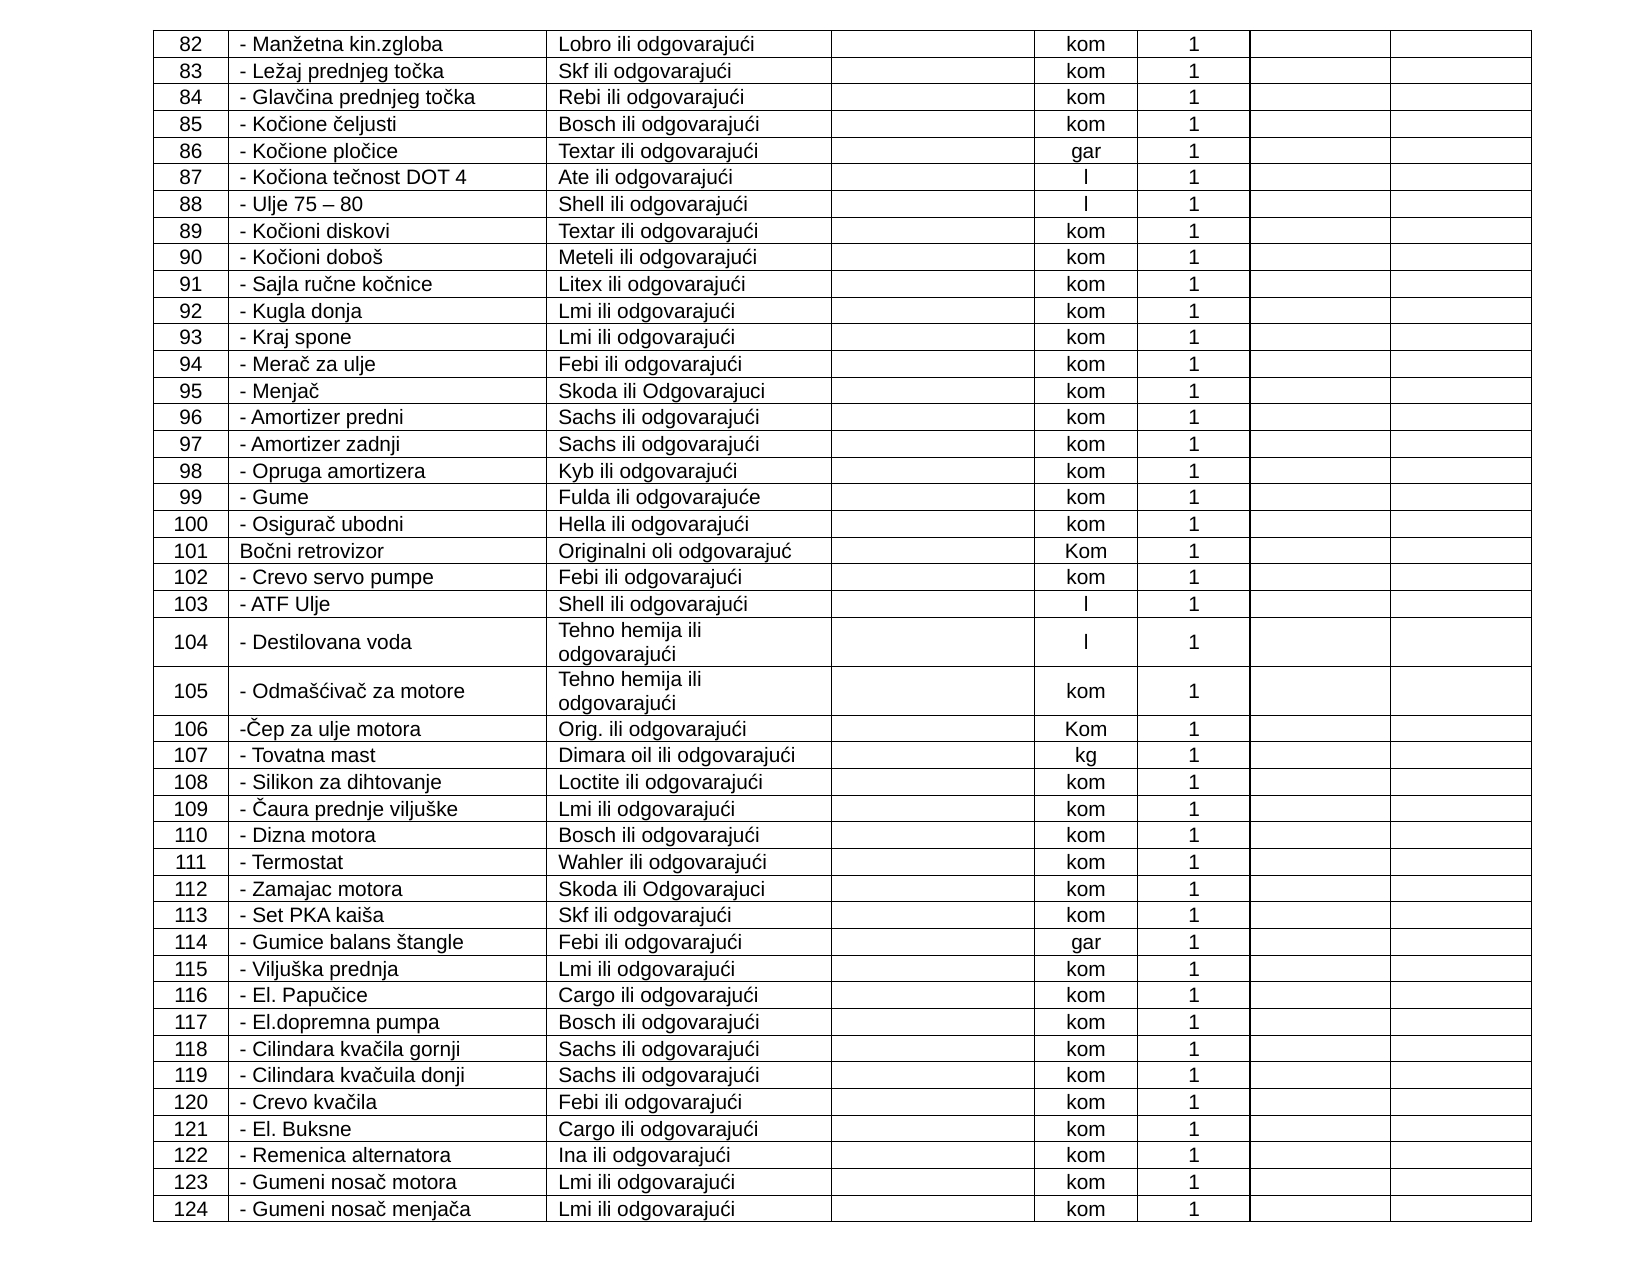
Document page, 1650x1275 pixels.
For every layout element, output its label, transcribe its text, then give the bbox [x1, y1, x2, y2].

table_cell 96 [154, 404, 228, 430]
table_cell [1251, 1116, 1390, 1141]
table_cell Skf ili odgovarajući [547, 902, 831, 928]
table_cell Ate ili odgovarajući [547, 164, 831, 190]
table_cell [832, 667, 1034, 714]
table_cell [1251, 191, 1390, 217]
table_cell [1391, 484, 1531, 510]
table_cell Skoda ili Odgovarajuci [547, 876, 831, 901]
table_cell [832, 218, 1034, 243]
table_cell kom [1035, 458, 1137, 483]
table_cell [832, 742, 1034, 768]
table_cell 1 [1138, 822, 1249, 848]
table_cell [832, 404, 1034, 430]
table_cell [832, 538, 1034, 563]
table_cell - Kočiona tečnost DOT 4 [229, 164, 546, 190]
table_cell Febi ili odgovarajući [547, 351, 831, 377]
table_cell l [1035, 164, 1137, 190]
table_cell [832, 902, 1034, 928]
table_cell - Sajla ručne kočnice [229, 271, 546, 297]
table_cell Febi ili odgovarajući [547, 1089, 831, 1114]
table_cell [832, 298, 1034, 323]
table_cell [832, 1142, 1034, 1168]
table_cell [1251, 929, 1390, 954]
table_cell [1391, 796, 1531, 821]
table_cell [832, 431, 1034, 457]
table_cell 109 [154, 796, 228, 821]
table_cell Shell ili odgovarajući [547, 591, 831, 617]
table_cell 1 [1138, 769, 1249, 794]
table_cell kom [1035, 667, 1137, 714]
table_cell [832, 111, 1034, 137]
table_cell [1251, 218, 1390, 243]
table_cell [1251, 404, 1390, 430]
table_cell [1251, 564, 1390, 590]
table_cell kom [1035, 218, 1137, 243]
table_cell 115 [154, 956, 228, 981]
table_cell 1 [1138, 591, 1249, 617]
table_cell Meteli ili odgovarajući [547, 244, 831, 270]
table_cell 1 [1138, 742, 1249, 768]
table_cell kom [1035, 298, 1137, 323]
table_cell [832, 1062, 1034, 1088]
table_cell 111 [154, 849, 228, 874]
table_cell 1 [1138, 956, 1249, 981]
table_cell [1391, 431, 1531, 457]
table_cell [1251, 31, 1390, 57]
table_cell 1 [1138, 458, 1249, 483]
table_cell - Kočione pločice [229, 138, 546, 163]
table_cell [832, 164, 1034, 190]
table_cell kom [1035, 31, 1137, 57]
table_cell - Glavčina prednjeg točka [229, 84, 546, 110]
table_cell 1 [1138, 667, 1249, 714]
table_cell 90 [154, 244, 228, 270]
table_cell [832, 484, 1034, 510]
table_cell l [1035, 191, 1137, 217]
table_cell [832, 929, 1034, 954]
table_cell - Merač za ulje [229, 351, 546, 377]
table_cell - Kočioni diskovi [229, 218, 546, 243]
table_cell - Kraj spone [229, 324, 546, 350]
table_cell - Gumice balans štangle [229, 929, 546, 954]
table_cell [1251, 1169, 1390, 1194]
table_cell 1 [1138, 716, 1249, 741]
table_cell [1391, 538, 1531, 563]
table_cell - Dizna motora [229, 822, 546, 848]
table_cell [832, 876, 1034, 901]
table_cell [1391, 564, 1531, 590]
table_cell [1251, 1009, 1390, 1034]
table_cell kom [1035, 564, 1137, 590]
table_cell 1 [1138, 31, 1249, 57]
table_cell kom [1035, 378, 1137, 403]
table_cell Lobro ili odgovarajući [547, 31, 831, 57]
table_cell Sachs ili odgovarajući [547, 1036, 831, 1061]
table_cell [1391, 138, 1531, 163]
table_cell kom [1035, 849, 1137, 874]
table_cell 92 [154, 298, 228, 323]
table_cell - Termostat [229, 849, 546, 874]
table_cell [1251, 538, 1390, 563]
table_cell kom [1035, 1036, 1137, 1061]
table_cell 1 [1138, 1142, 1249, 1168]
table_cell 1 [1138, 111, 1249, 137]
table_cell [1251, 351, 1390, 377]
table_cell - El. Buksne [229, 1116, 546, 1141]
table_cell [832, 351, 1034, 377]
table_cell 108 [154, 769, 228, 794]
table_cell 118 [154, 1036, 228, 1061]
table_cell [1391, 1196, 1531, 1221]
table_cell [1251, 1196, 1390, 1221]
table_cell [1251, 982, 1390, 1008]
table_cell [1251, 138, 1390, 163]
table_cell - El.dopremna pumpa [229, 1009, 546, 1034]
table_cell [1391, 31, 1531, 57]
table_cell - Silikon za dihtovanje [229, 769, 546, 794]
table_cell Kyb ili odgovarajući [547, 458, 831, 483]
table_cell kom [1035, 244, 1137, 270]
table_cell - Kočione čeljusti [229, 111, 546, 137]
table_cell Lmi ili odgovarajući [547, 796, 831, 821]
table_cell [832, 244, 1034, 270]
table_cell [832, 618, 1034, 666]
table_cell 116 [154, 982, 228, 1008]
table_cell [1251, 324, 1390, 350]
table_cell 1 [1138, 982, 1249, 1008]
table_cell 1 [1138, 378, 1249, 403]
table_cell Cargo ili odgovarajući [547, 982, 831, 1008]
table_cell kom [1035, 58, 1137, 83]
table_cell [1391, 111, 1531, 137]
table_cell Hella ili odgovarajući [547, 511, 831, 537]
table_cell 89 [154, 218, 228, 243]
table_cell 1 [1138, 84, 1249, 110]
table_cell 121 [154, 1116, 228, 1141]
table_cell [832, 564, 1034, 590]
table_cell [1251, 769, 1390, 794]
table_cell [1391, 1062, 1531, 1088]
table_cell 117 [154, 1009, 228, 1034]
table_cell - ATF Ulje [229, 591, 546, 617]
table_cell Litex ili odgovarajući [547, 271, 831, 297]
table_cell [832, 458, 1034, 483]
table_cell [1251, 1062, 1390, 1088]
table_cell kom [1035, 1062, 1137, 1088]
table_cell Dimara oil ili odgovarajući [547, 742, 831, 768]
table_cell [1251, 458, 1390, 483]
table_cell kom [1035, 956, 1137, 981]
table_cell [1251, 742, 1390, 768]
table_cell 82 [154, 31, 228, 57]
table_cell 103 [154, 591, 228, 617]
table_cell Lmi ili odgovarajući [547, 1196, 831, 1221]
table_cell Sachs ili odgovarajući [547, 431, 831, 457]
table_cell Sachs ili odgovarajući [547, 1062, 831, 1088]
table_cell Bočni retrovizor [229, 538, 546, 563]
table_cell 1 [1138, 324, 1249, 350]
table_cell - Cilindara kvačuila donji [229, 1062, 546, 1088]
table_cell 99 [154, 484, 228, 510]
table_cell [1251, 298, 1390, 323]
table_cell 93 [154, 324, 228, 350]
table_cell kom [1035, 1089, 1137, 1114]
table_cell 120 [154, 1089, 228, 1114]
table_cell [1391, 324, 1531, 350]
table_cell Bosch ili odgovarajući [547, 111, 831, 137]
table_cell [1251, 849, 1390, 874]
table_cell - Gumeni nosač menjača [229, 1196, 546, 1221]
table_cell 84 [154, 84, 228, 110]
table_cell kom [1035, 982, 1137, 1008]
table_cell [1391, 1036, 1531, 1061]
table_cell [832, 1009, 1034, 1034]
table_cell [832, 956, 1034, 981]
table_cell Fulda ili odgovarajuće [547, 484, 831, 510]
table_cell 1 [1138, 538, 1249, 563]
table_cell [1391, 298, 1531, 323]
table_cell [832, 324, 1034, 350]
table_cell [1251, 902, 1390, 928]
table_cell kom [1035, 822, 1137, 848]
table_cell 124 [154, 1196, 228, 1221]
table_cell 1 [1138, 1036, 1249, 1061]
table_cell [1391, 378, 1531, 403]
table_cell 1 [1138, 191, 1249, 217]
table_cell Bosch ili odgovarajući [547, 1009, 831, 1034]
table_cell 100 [154, 511, 228, 537]
table_cell 1 [1138, 404, 1249, 430]
table_cell gar [1035, 929, 1137, 954]
table_cell 98 [154, 458, 228, 483]
table_cell 87 [154, 164, 228, 190]
table_cell [1251, 484, 1390, 510]
table_cell [1391, 1089, 1531, 1114]
table_cell [1391, 849, 1531, 874]
table_cell Textar ili odgovarajući [547, 138, 831, 163]
table_cell kg [1035, 742, 1137, 768]
table_cell [1251, 796, 1390, 821]
table_cell [1391, 458, 1531, 483]
table_cell [832, 796, 1034, 821]
table_cell Shell ili odgovarajući [547, 191, 831, 217]
table_cell 107 [154, 742, 228, 768]
table_cell kom [1035, 876, 1137, 901]
table_cell - Kugla donja [229, 298, 546, 323]
table_cell [1391, 84, 1531, 110]
table_cell 1 [1138, 1009, 1249, 1034]
table_cell [1251, 1142, 1390, 1168]
table_cell [1251, 84, 1390, 110]
table_cell [1251, 378, 1390, 403]
table_cell [1391, 218, 1531, 243]
table_cell - Crevo servo pumpe [229, 564, 546, 590]
table_cell - Tovatna mast [229, 742, 546, 768]
table_cell [1251, 1036, 1390, 1061]
table_cell Bosch ili odgovarajući [547, 822, 831, 848]
table_cell - Gume [229, 484, 546, 510]
table_cell gar [1035, 138, 1137, 163]
table_cell [1391, 1116, 1531, 1141]
table_cell - Kočioni doboš [229, 244, 546, 270]
table_cell [1251, 618, 1390, 666]
table_cell [832, 769, 1034, 794]
table_cell 1 [1138, 484, 1249, 510]
table_cell [1391, 902, 1531, 928]
table_cell [1251, 431, 1390, 457]
table_cell Febi ili odgovarajući [547, 564, 831, 590]
table_cell Lmi ili odgovarajući [547, 956, 831, 981]
table_cell 1 [1138, 164, 1249, 190]
table_cell - Zamajac motora [229, 876, 546, 901]
table_cell 1 [1138, 351, 1249, 377]
table_cell - Manžetna kin.zgloba [229, 31, 546, 57]
table_cell 86 [154, 138, 228, 163]
table_cell Textar ili odgovarajući [547, 218, 831, 243]
table_cell Tehno hemija ili odgovarajući [547, 667, 831, 714]
table_cell 122 [154, 1142, 228, 1168]
table_cell 1 [1138, 431, 1249, 457]
table_cell [832, 271, 1034, 297]
table_cell Kom [1035, 538, 1137, 563]
table_cell [832, 716, 1034, 741]
table_cell [1391, 58, 1531, 83]
table_cell [1391, 164, 1531, 190]
table_cell [1251, 591, 1390, 617]
table_cell [1391, 271, 1531, 297]
table_cell - El. Papučice [229, 982, 546, 1008]
table_cell Skoda ili Odgovarajuci [547, 378, 831, 403]
table_cell 83 [154, 58, 228, 83]
table_cell kom [1035, 111, 1137, 137]
table_cell Lmi ili odgovarajući [547, 1169, 831, 1194]
table_cell [1391, 591, 1531, 617]
table_cell 1 [1138, 58, 1249, 83]
table_cell [832, 138, 1034, 163]
table_cell Febi ili odgovarajući [547, 929, 831, 954]
table_cell Originalni oli odgovarajuć [547, 538, 831, 563]
table_cell [832, 58, 1034, 83]
table_cell [1391, 191, 1531, 217]
table_cell 85 [154, 111, 228, 137]
table_cell [1391, 956, 1531, 981]
table_cell - Crevo kvačila [229, 1089, 546, 1114]
table_cell kom [1035, 1196, 1137, 1221]
table_cell 119 [154, 1062, 228, 1088]
table_cell 1 [1138, 1089, 1249, 1114]
table_cell [832, 1089, 1034, 1114]
table_cell 1 [1138, 902, 1249, 928]
table_cell [832, 591, 1034, 617]
table_cell [832, 1169, 1034, 1194]
table_cell 1 [1138, 218, 1249, 243]
table_cell l [1035, 591, 1137, 617]
table_cell [1251, 164, 1390, 190]
table_cell [1391, 929, 1531, 954]
table_cell Lmi ili odgovarajući [547, 324, 831, 350]
table_cell 97 [154, 431, 228, 457]
table_cell kom [1035, 351, 1137, 377]
table_cell Cargo ili odgovarajući [547, 1116, 831, 1141]
table_cell [1251, 271, 1390, 297]
table_cell kom [1035, 902, 1137, 928]
table_cell kom [1035, 1169, 1137, 1194]
table_cell kom [1035, 1142, 1137, 1168]
table_cell [832, 84, 1034, 110]
table_cell 1 [1138, 1062, 1249, 1088]
table_cell [1251, 822, 1390, 848]
table_cell [1251, 716, 1390, 741]
table_cell l [1035, 618, 1137, 666]
table_cell Lmi ili odgovarajući [547, 298, 831, 323]
table_cell 1 [1138, 849, 1249, 874]
table_cell [832, 511, 1034, 537]
table_cell - Opruga amortizera [229, 458, 546, 483]
table_cell 1 [1138, 1169, 1249, 1194]
table_cell [1391, 351, 1531, 377]
table_cell 1 [1138, 138, 1249, 163]
table_cell - Destilovana voda [229, 618, 546, 666]
table_cell [832, 191, 1034, 217]
table_cell kom [1035, 796, 1137, 821]
table_cell - Osigurač ubodni [229, 511, 546, 537]
table_cell - Cilindara kvačila gornji [229, 1036, 546, 1061]
table_cell 112 [154, 876, 228, 901]
table_cell [1251, 956, 1390, 981]
table_cell 94 [154, 351, 228, 377]
table_cell kom [1035, 271, 1137, 297]
table_cell [1251, 667, 1390, 714]
table_cell [1251, 511, 1390, 537]
table_cell kom [1035, 769, 1137, 794]
table_cell - Remenica alternatora [229, 1142, 546, 1168]
table_cell [1251, 111, 1390, 137]
table_cell [1391, 244, 1531, 270]
table_cell 1 [1138, 271, 1249, 297]
table_cell [832, 31, 1034, 57]
table_cell [1391, 716, 1531, 741]
table_cell Loctite ili odgovarajući [547, 769, 831, 794]
table_cell - Čaura prednje viljuške [229, 796, 546, 821]
table_cell [1391, 618, 1531, 666]
table_cell 114 [154, 929, 228, 954]
table_cell 101 [154, 538, 228, 563]
table_cell - Amortizer predni [229, 404, 546, 430]
table_cell 1 [1138, 1196, 1249, 1221]
table_cell - Viljuška prednja [229, 956, 546, 981]
table_cell 91 [154, 271, 228, 297]
table_cell 123 [154, 1169, 228, 1194]
table_cell [832, 982, 1034, 1008]
table_cell 1 [1138, 511, 1249, 537]
table_cell 104 [154, 618, 228, 666]
table_cell [1391, 769, 1531, 794]
table_cell - Odmašćivač za motore [229, 667, 546, 714]
table_cell kom [1035, 404, 1137, 430]
table_cell 1 [1138, 876, 1249, 901]
table_cell [832, 1116, 1034, 1141]
table_cell [832, 378, 1034, 403]
table_cell 106 [154, 716, 228, 741]
table_cell [1251, 244, 1390, 270]
table_cell [1391, 982, 1531, 1008]
table_cell 1 [1138, 244, 1249, 270]
table_cell Wahler ili odgovarajući [547, 849, 831, 874]
table_cell 95 [154, 378, 228, 403]
table_cell Sachs ili odgovarajući [547, 404, 831, 430]
table_cell kom [1035, 324, 1137, 350]
table_cell [1391, 742, 1531, 768]
table_cell - Ulje 75 – 80 [229, 191, 546, 217]
table_cell [1391, 1142, 1531, 1168]
table_cell [1251, 58, 1390, 83]
table_cell 113 [154, 902, 228, 928]
table_cell kom [1035, 511, 1137, 537]
table_cell - Gumeni nosač motora [229, 1169, 546, 1194]
table_cell Skf ili odgovarajući [547, 58, 831, 83]
table_cell 1 [1138, 564, 1249, 590]
table_cell Tehno hemija ili odgovarajući [547, 618, 831, 666]
table_cell Rebi ili odgovarajući [547, 84, 831, 110]
table_cell 110 [154, 822, 228, 848]
table_cell 102 [154, 564, 228, 590]
table_cell - Ležaj prednjeg točka [229, 58, 546, 83]
table_cell 1 [1138, 796, 1249, 821]
table_cell [832, 1196, 1034, 1221]
table_cell kom [1035, 1009, 1137, 1034]
table_cell kom [1035, 431, 1137, 457]
table_cell - Set PKA kaiša [229, 902, 546, 928]
table_cell 88 [154, 191, 228, 217]
table_cell Orig. ili odgovarajući [547, 716, 831, 741]
table_cell [832, 849, 1034, 874]
table_cell Ina ili odgovarajući [547, 1142, 831, 1168]
table_cell [1391, 876, 1531, 901]
table_cell 1 [1138, 929, 1249, 954]
table_cell -Čep za ulje motora [229, 716, 546, 741]
table_cell [1391, 1009, 1531, 1034]
table_cell [1251, 876, 1390, 901]
table_cell Kom [1035, 716, 1137, 741]
table_cell [1391, 511, 1531, 537]
table_cell 105 [154, 667, 228, 714]
table_cell [1251, 1089, 1390, 1114]
table_cell kom [1035, 484, 1137, 510]
table_cell 1 [1138, 298, 1249, 323]
table_cell - Menjač [229, 378, 546, 403]
table_cell [1391, 1169, 1531, 1194]
table_cell [832, 1036, 1034, 1061]
table_cell kom [1035, 84, 1137, 110]
table_cell [1391, 404, 1531, 430]
table_cell 1 [1138, 618, 1249, 666]
table_cell kom [1035, 1116, 1137, 1141]
table_cell [832, 822, 1034, 848]
table_cell [1391, 822, 1531, 848]
table_cell [1391, 667, 1531, 714]
table_cell - Amortizer zadnji [229, 431, 546, 457]
table_cell 1 [1138, 1116, 1249, 1141]
